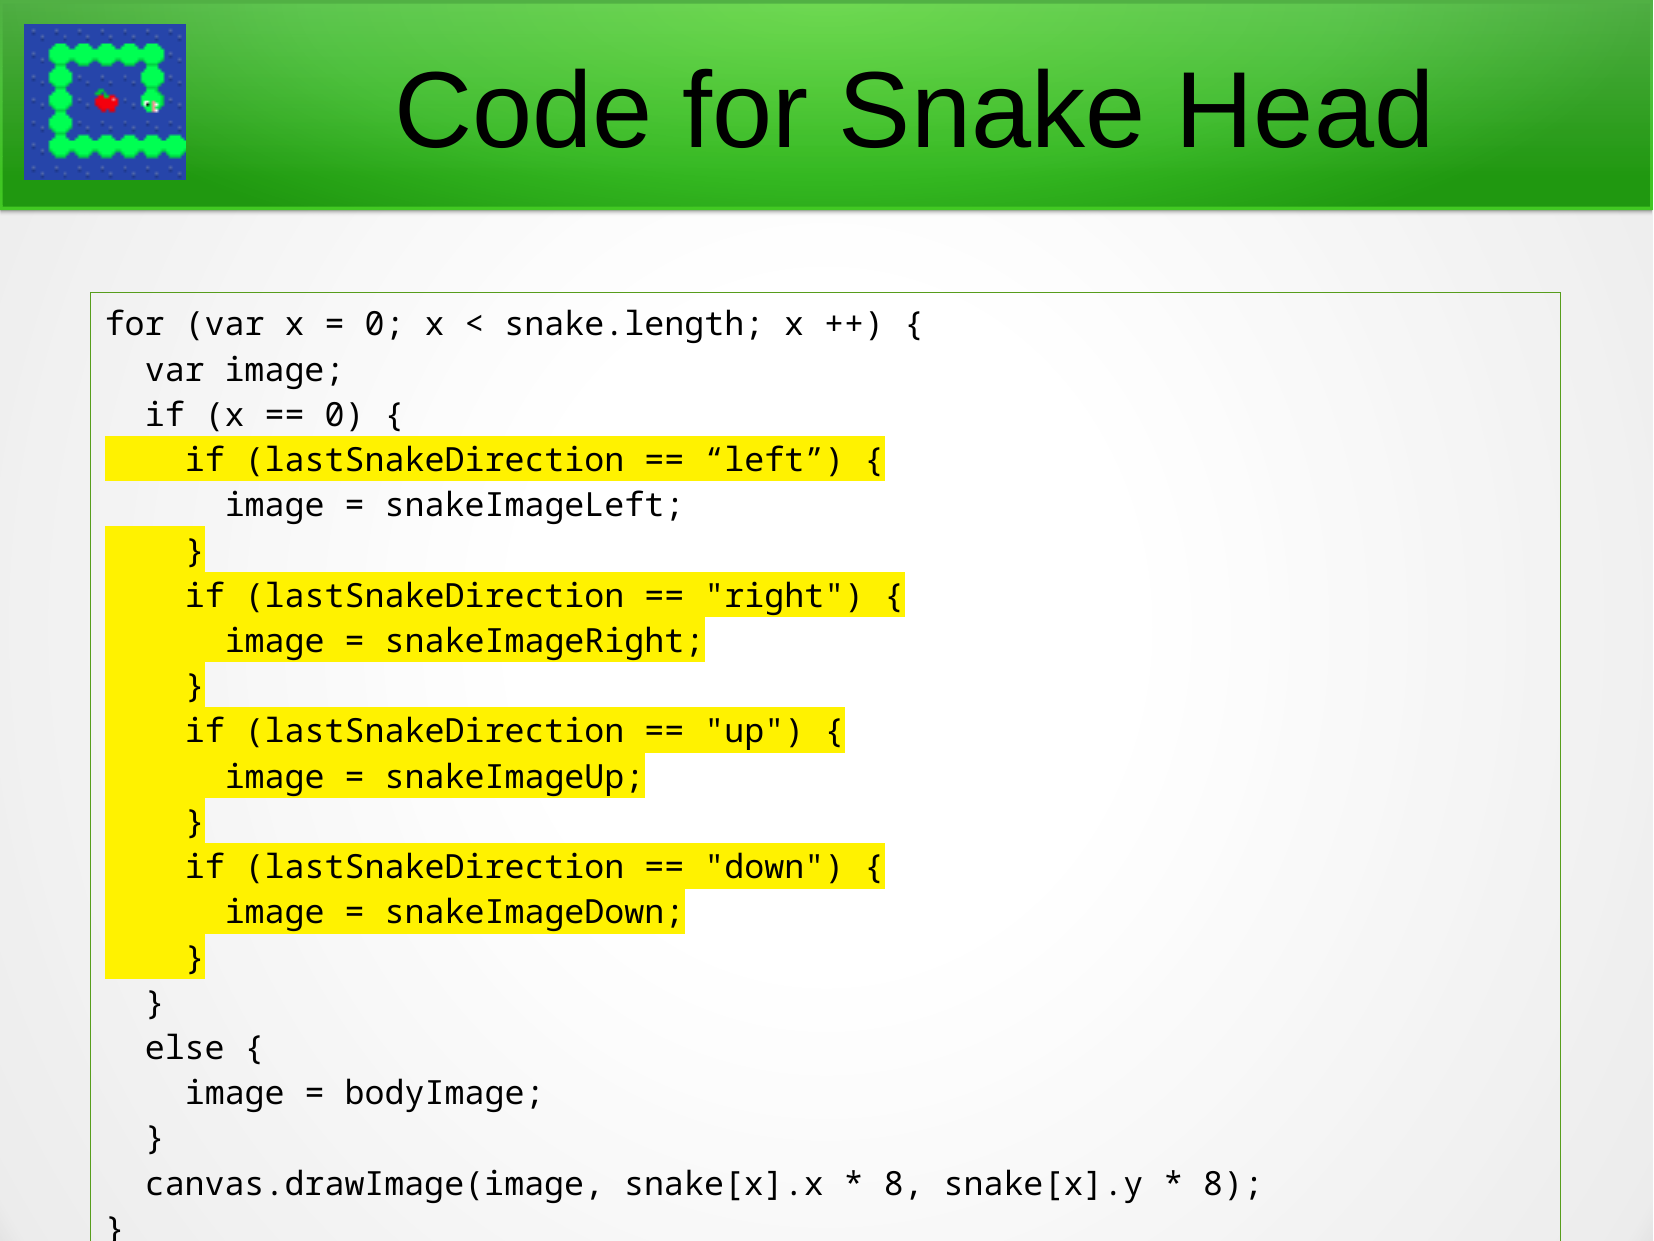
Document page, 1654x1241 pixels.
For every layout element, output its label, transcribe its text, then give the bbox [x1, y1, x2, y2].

picture [24, 24, 186, 180]
text_box for (var x = 0; x < snake.length; x ++) { var image; if (x == 0) { if (lastSnakeDirection == “left”) { image = snakeImageLeft; } if (lastSnakeDirection == "right") { image = snakeImageRight; } if (lastSnakeDirection == "up") { image = snakeImageUp; } if (lastSnakeDirection == "down") { image = snakeImageDown; } } else { image = bodyImage; } canvas.drawImage(image, snake[x].x * 8, snake[x].y * 8); } [90, 292, 1561, 1117]
title Code for Snake Head [195, 30, 1636, 190]
